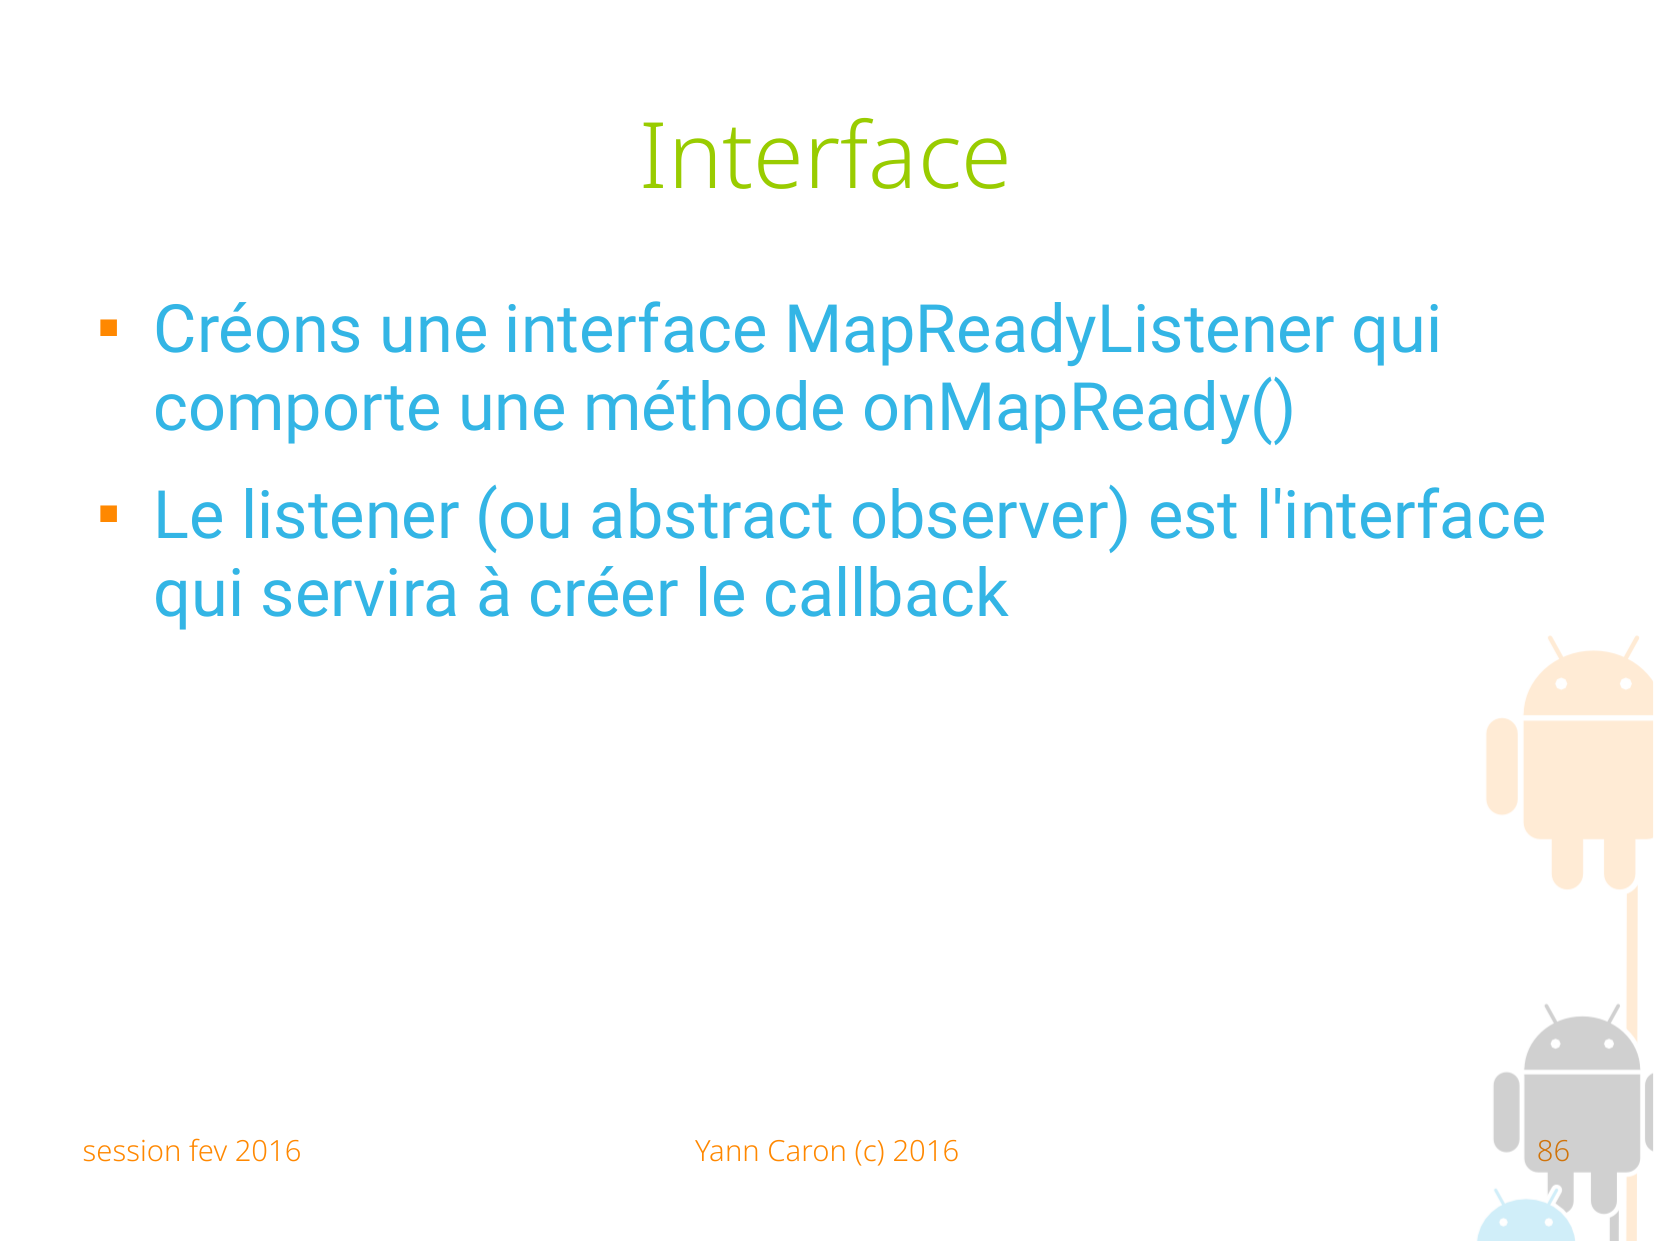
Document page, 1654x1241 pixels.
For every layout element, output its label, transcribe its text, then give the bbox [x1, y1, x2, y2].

title Interface [82, 49, 1571, 257]
picture [240, 423, 1654, 1241]
list Créons une interface MapReadyListener qui comporte une méthode onMapReady() Le listener (ou abstract observer) est l'interface qui servira à créer le callback [82, 290, 1571, 1010]
